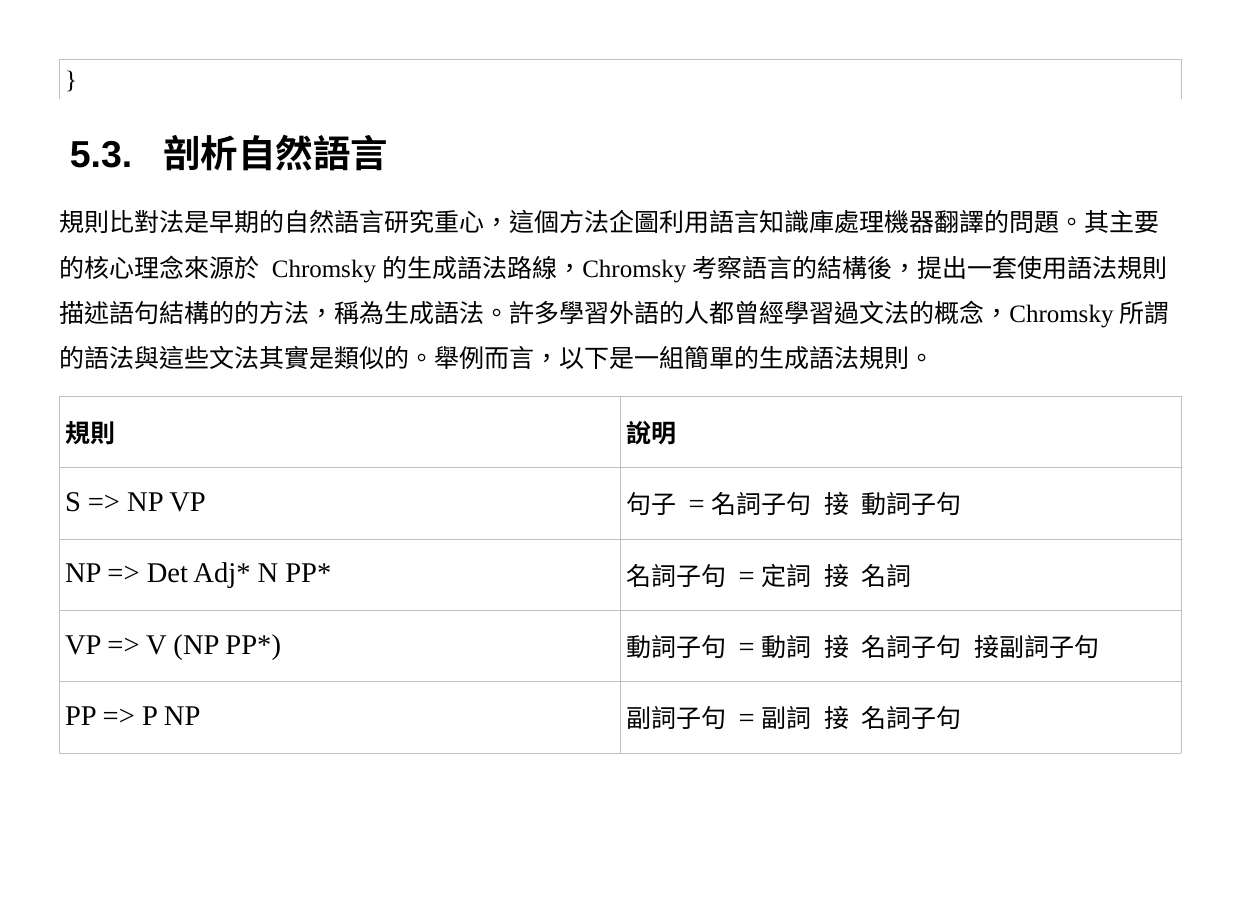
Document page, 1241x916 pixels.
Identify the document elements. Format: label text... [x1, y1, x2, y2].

table_cell 名詞子句 = 定詞 接 名詞 [621, 540, 1181, 610]
table_cell S => NP VP [60, 468, 620, 539]
table_header } [60, 60, 1181, 99]
text 規則比對法是早期的自然語言研究重心，這個方法企圖利用語言知識庫處理機器翻譯的問題。其主要的核心理念來源於 Chromsky 的生成語法路線，Chromsky 考察語言的結構後，提出一套使用語法規則描述語句結構的的方法，稱為生成語法。許多學習外語的人都曾經學習過文法的概念，Chromsky 所謂的語法與這些文法其實是類似的。舉例而言，以下是一組簡單的生成語法規則。 [59, 203, 1181, 375]
table_header 說明 [621, 397, 1181, 467]
table_header 規則 [60, 397, 620, 467]
table_cell PP => P NP [60, 682, 620, 753]
table_cell VP => V (NP PP*) [60, 611, 620, 681]
table_cell NP => Det Adj* N PP* [60, 540, 620, 610]
table_cell 副詞子句 = 副詞 接 名詞子句 [621, 682, 1181, 753]
table_cell 句子 = 名詞子句 接 動詞子句 [621, 468, 1181, 539]
table_cell 動詞子句 = 動詞 接 名詞子句 接副詞子句 [621, 611, 1181, 681]
subtitle 剖析自然語言 [59, 124, 1181, 179]
